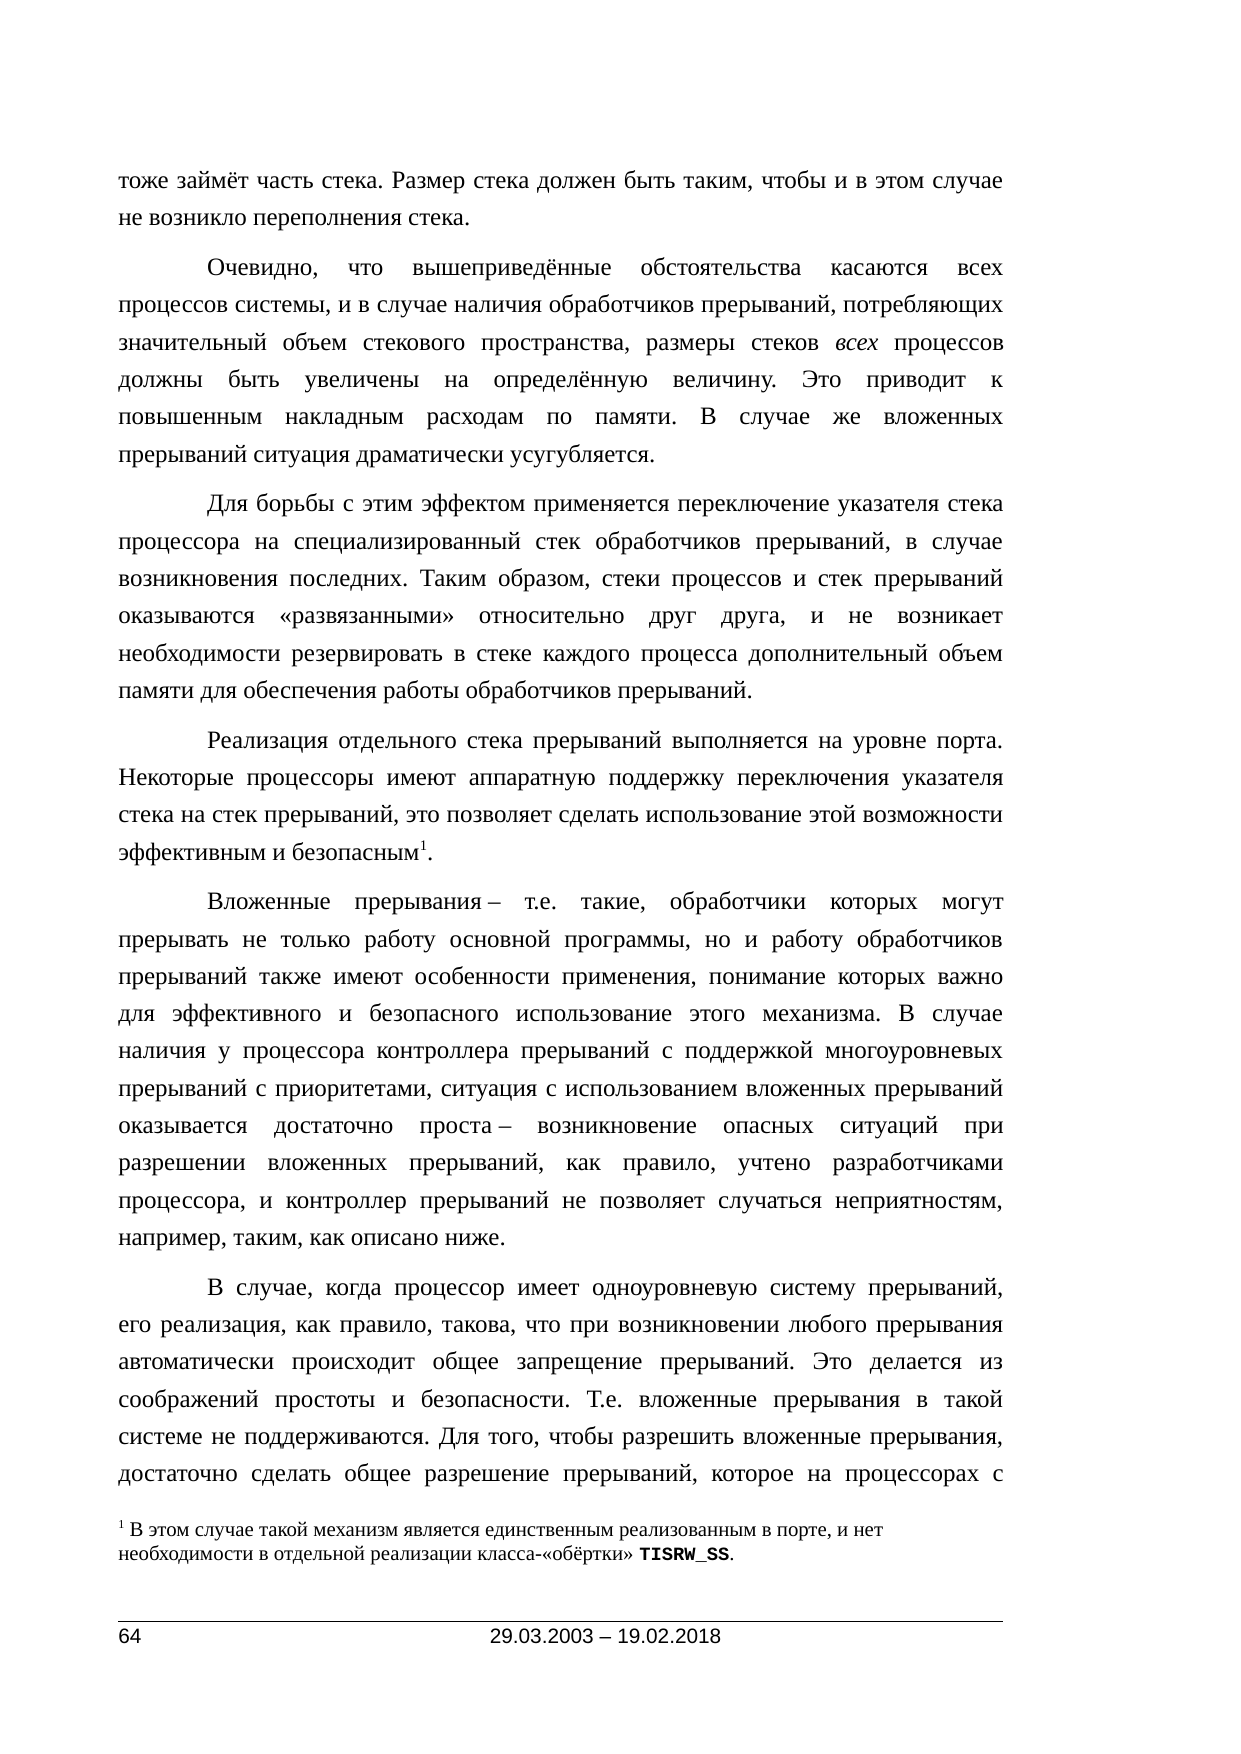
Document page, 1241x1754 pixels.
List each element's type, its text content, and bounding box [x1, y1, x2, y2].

text Очевидно, что вышеприведённые обстоятельства касаются всех процессов системы, и в случае наличия обработчиков прерываний, потребляющих значительный объем стекового пространства, размеры стеков всех процессов должны быть увеличены на определённую величину. Это приводит к повышенным накладным расходам по памяти. В случае же вложенных прерываний ситуация драматически усугубляется. [118, 252, 1004, 467]
text Вложенные прерывания – т.е. такие, обработчики которых могут прерывать не только работу основной программы, но и работу обработчиков прерываний также имеют особенности применения, понимание которых важно для эффективного и безопасного использование этого механизма. В случае наличия у процессора контроллера прерываний с поддержкой многоуровневых прерываний с приоритетами, ситуация с использованием вложенных прерываний оказывается достаточно проста – возникновение опасных ситуаций при разрешении вложенных прерываний, как правило, учтено разработчиками процессора, и контроллер прерываний не позволяет случаться неприятностям, например, таким, как описано ниже. [118, 886, 1004, 1251]
text тоже займёт часть стека. Размер стека должен быть таким, чтобы и в этом случае не возникло переполнения стека. [118, 165, 1004, 231]
text В этом случае такой механизм является единственным реализованным в порте, и нет необходимости в отдельной реализации класса-«обёртки» TISRW_SS. [118, 1517, 1004, 1566]
text Реализация отдельного стека прерываний выполняется на уровне порта. Некоторые процессоры имеют аппаратную поддержку переключения указателя стека на стек прерываний, это позволяет сделать использование этой возможности эффективным и безопасным. [118, 725, 1004, 865]
text В случае, когда процессор имеет одноуровневую систему прерываний, его реализация, как правило, такова, что при возникновении любого прерывания автоматически происходит общее запрещение прерываний. Это делается из соображений простоты и безопасности. Т.е. вложенные прерывания в такой системе не поддерживаются. Для того, чтобы разрешить вложенные прерывания, достаточно сделать общее разрешение прерываний, которое на процессорах с [118, 1272, 1004, 1487]
text Для борьбы с этим эффектом применяется переключение указателя стека процессора на специализированный стек обработчиков прерываний, в случае возникновения последних. Таким образом, стеки процессов и стек прерываний оказываются «развязанными» относительно друг друга, и не возникает необходимости резервировать в стеке каждого процесса дополнительный объем памяти для обеспечения работы обработчиков прерываний. [118, 488, 1004, 704]
